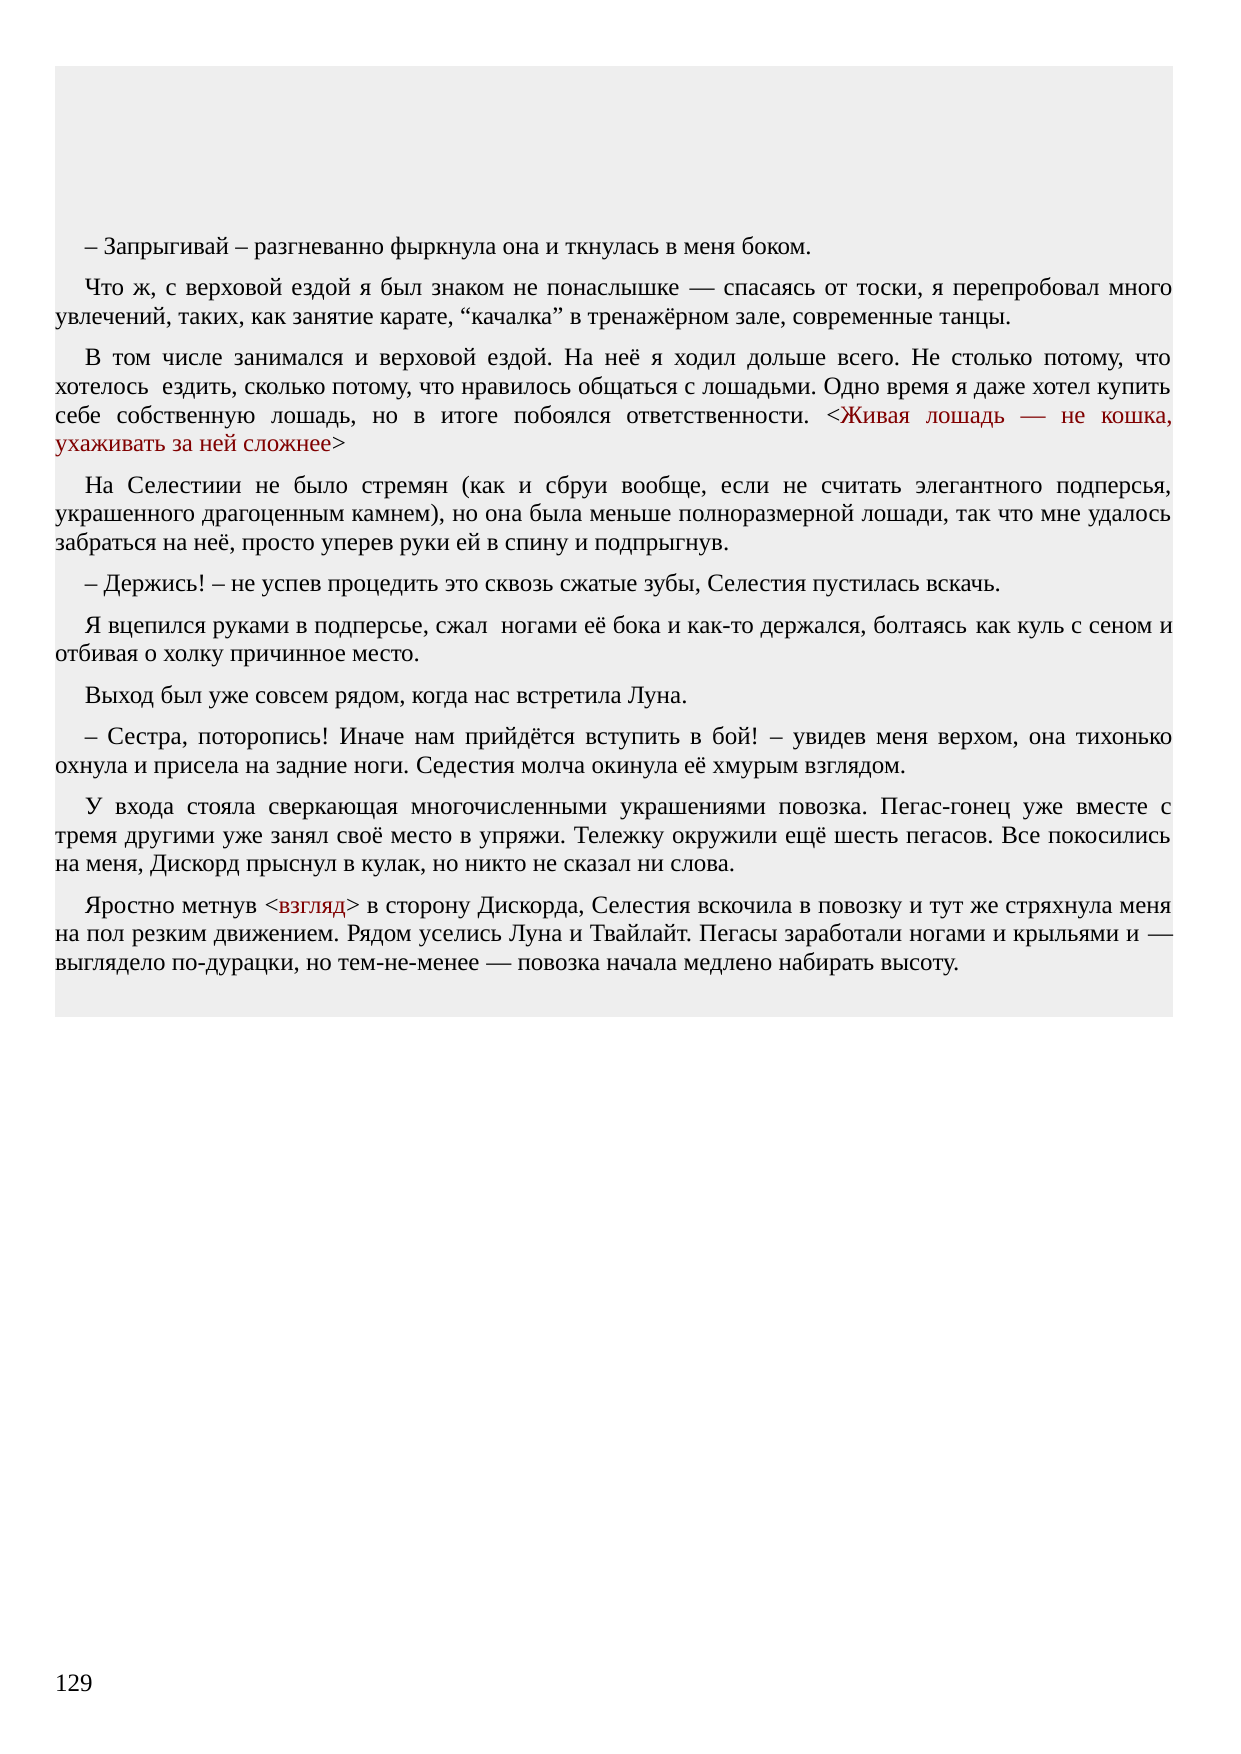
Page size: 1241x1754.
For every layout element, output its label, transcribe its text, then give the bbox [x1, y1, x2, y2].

text – Держись! – не успев процедить это сквозь сжатые зубы, Селестия пустилась вскачь. [55, 568, 1173, 597]
text На Селестиии не было стремян (как и сбруи вообще, если не считать элегантного подперсья, украшенного драгоценным камнем), но она была меньше полноразмерной лошади, так что мне удалось забраться на неё, просто уперев руки ей в спину и подпрыгнув. [55, 470, 1173, 556]
text Яростно метнув <взгляд> в сторону Дискорда, Селестия вскочила в повозку и тут же стряхнула меня на пол резким движением. Рядом уселись Луна и Твайлайт. Пегасы заработали ногами и крыльями и — выглядело по-дурацки, но тем-не-менее — повозка начала медлено набирать высоту. [55, 890, 1173, 976]
text Я вцепился руками в подперсье, сжал ногами её бока и как-то держался, болтаясь как куль с сеном и отбивая о холку причинное место. [55, 610, 1173, 667]
text В том числе занимался и верховой ездой. На неё я ходил дольше всего. Не столько потому, что хотелось ездить, сколько потому, что нравилось общаться с лошадьми. Одно время я даже хотел купить себе собственную лошадь, но в итоге побоялся ответственности. <Живая лошадь — не кошка, ухаживать за ней сложнее> [55, 342, 1173, 457]
text – Запрыгивай – разгневанно фыркнула она и ткнулась в меня боком. [55, 231, 1173, 260]
text Что ж, с верховой ездой я был знаком не понаслышке — спасаясь от тоски, я перепробовал много увлечений, таких, как занятие карате, “качалка” в тренажёрном зале, современные танцы. [55, 272, 1173, 330]
text – Сестра, поторопись! Иначе нам прийдётся вступить в бой! – увидев меня верхом, она тихонько охнула и присела на задние ноги. Седестия молча окинула её хмурым взглядом. [55, 721, 1173, 778]
text Выход был уже совсем рядом, когда нас встретила Луна. [55, 680, 1173, 708]
text У входа стояла сверкающая многочисленными украшениями повозка. Пегас-гонец уже вместе с тремя другими уже занял своё место в упряжи. Тележку окружили ещё шесть пегасов. Все покосились на меня, Дискорд прыснул в кулак, но никто не сказал ни слова. [55, 791, 1173, 877]
